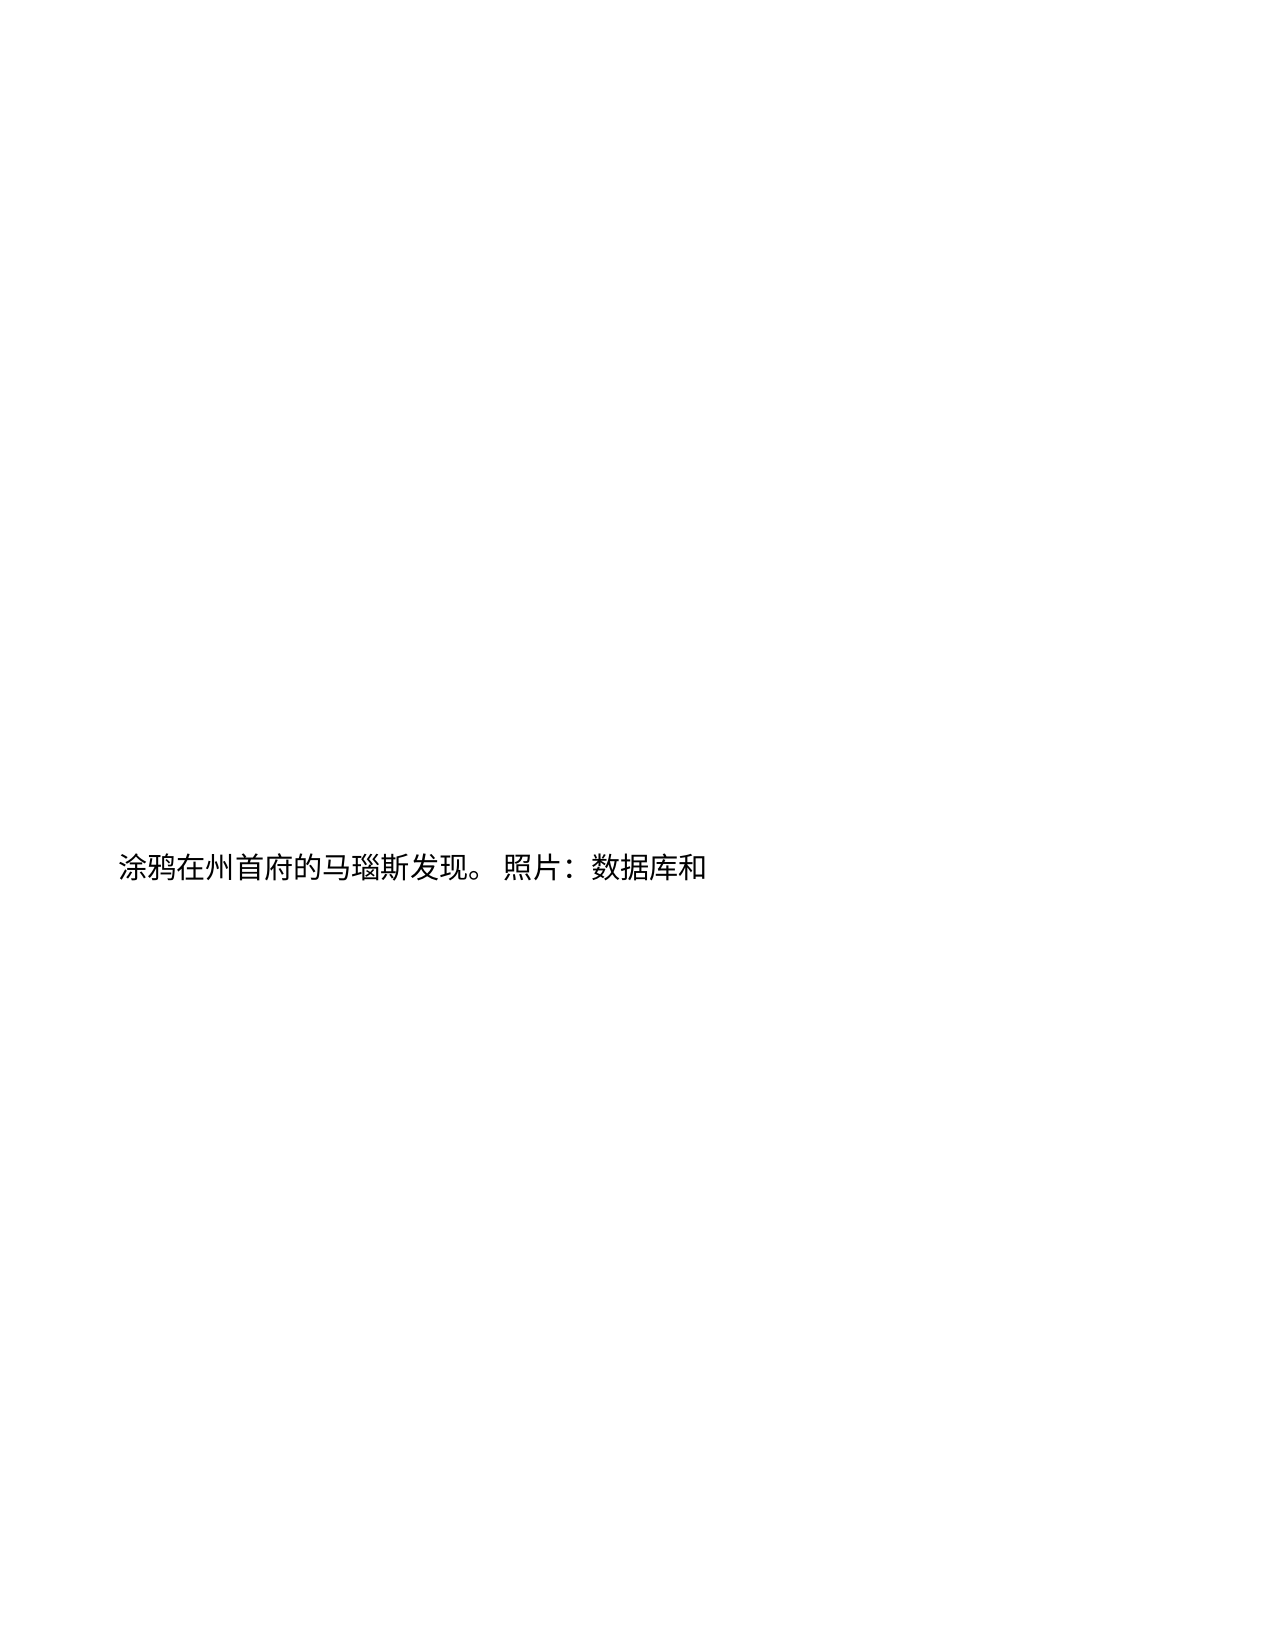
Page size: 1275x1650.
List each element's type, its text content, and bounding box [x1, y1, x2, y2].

text 涂鸦在州首府的马瑙斯发现。 照片：数据库和 [118, 118, 1157, 886]
